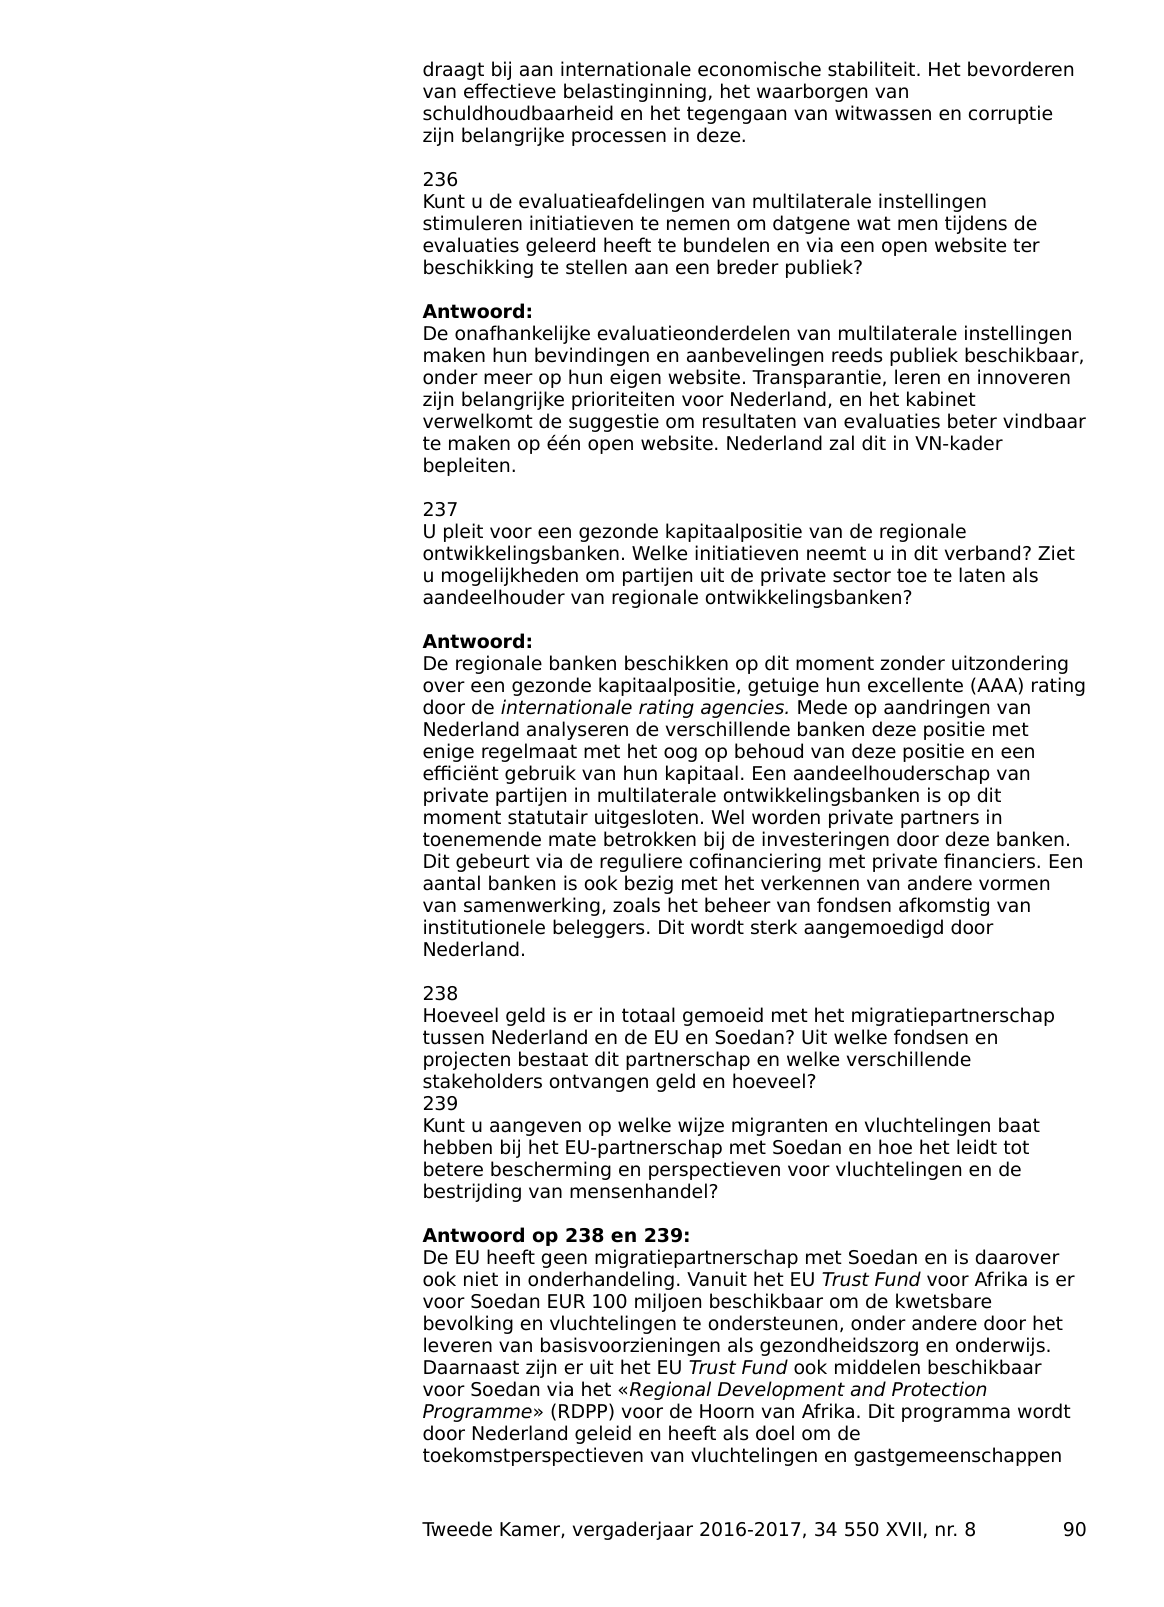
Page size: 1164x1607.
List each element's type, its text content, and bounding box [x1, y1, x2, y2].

text De regionale banken beschikken op dit moment zonder uitzondering over een gezonde kapitaalpositie, getuige hun excellente (AAA) rating door de internationale rating agencies. Mede op aandringen van Nederland analyseren de verschillende banken deze positie met enige regelmaat met het oog op behoud van deze positie en een efficiënt gebruik van hun kapitaal. Een aandeelhouderschap van private partijen in multilaterale ontwikkelingsbanken is op dit moment statutair uitgesloten. Wel worden private partners in toenemende mate betrokken bij de investeringen door deze banken. Dit gebeurt via de reguliere cofinanciering met private financiers. Een aantal banken is ook bezig met het verkennen van andere vormen van samenwerking, zoals het beheer van fondsen afkomstig van institutionele beleggers. Dit wordt sterk aangemoedigd door Nederland. [422, 653, 1087, 961]
text Kunt u de evaluatieafdelingen van multilaterale instellingen stimuleren initiatieven te nemen om datgene wat men tijdens de evaluaties geleerd heeft te bundelen en via een open website ter beschikking te stellen aan een breder publiek? [422, 191, 1087, 279]
text De onafhankelijke evaluatieonderdelen van multilaterale instellingen maken hun bevindingen en aanbevelingen reeds publiek beschikbaar, onder meer op hun eigen website. Transparantie, leren en innoveren zijn belangrijke prioriteiten voor Nederland, en het kabinet verwelkomt de suggestie om resultaten van evaluaties beter vindbaar te maken op één open website. Nederland zal dit in VN-kader bepleiten. [422, 323, 1087, 477]
text Antwoord op 238 en 239: [422, 1225, 1087, 1247]
text 236 [422, 169, 1087, 191]
text Hoeveel geld is er in totaal gemoeid met het migratiepartnerschap tussen Nederland en de EU en Soedan? Uit welke fondsen en projecten bestaat dit partnerschap en welke verschillende stakeholders ontvangen geld en hoeveel? [422, 1005, 1087, 1093]
text 237 [422, 499, 1087, 521]
text Antwoord: [422, 301, 1087, 323]
text U pleit voor een gezonde kapitaalpositie van de regionale ontwikkelingsbanken. Welke initiatieven neemt u in dit verband? Ziet u mogelijkheden om partijen uit de private sector toe te laten als aandeelhouder van regionale ontwikkelingsbanken? [422, 521, 1087, 609]
text draagt bij aan internationale economische stabiliteit. Het bevorderen van effectieve belastinginning, het waarborgen van schuldhoudbaarheid en het tegengaan van witwassen en corruptie zijn belangrijke processen in deze. [422, 59, 1087, 147]
text 239 [422, 1093, 1087, 1115]
text Antwoord: [422, 631, 1087, 653]
text 238 [422, 983, 1087, 1005]
text Kunt u aangeven op welke wijze migranten en vluchtelingen baat hebben bij het EU-partnerschap met Soedan en hoe het leidt tot betere bescherming en perspectieven voor vluchtelingen en de bestrijding van mensenhandel? [422, 1115, 1087, 1203]
text De EU heeft geen migratiepartnerschap met Soedan en is daarover ook niet in onderhandeling. Vanuit het EU Trust Fund voor Afrika is er voor Soedan EUR 100 miljoen beschikbaar om de kwetsbare bevolking en vluchtelingen te ondersteunen, onder andere door het leveren van basisvoorzieningen als gezondheidszorg en onderwijs. Daarnaast zijn er uit het EU Trust Fund ook middelen beschikbaar voor Soedan via het «Regional Development and Protection Programme» (RDPP) voor de Hoorn van Afrika. Dit programma wordt door Nederland geleid en heeft als doel om de toekomstperspectieven van vluchtelingen en gastgemeenschappen [422, 1247, 1087, 1467]
